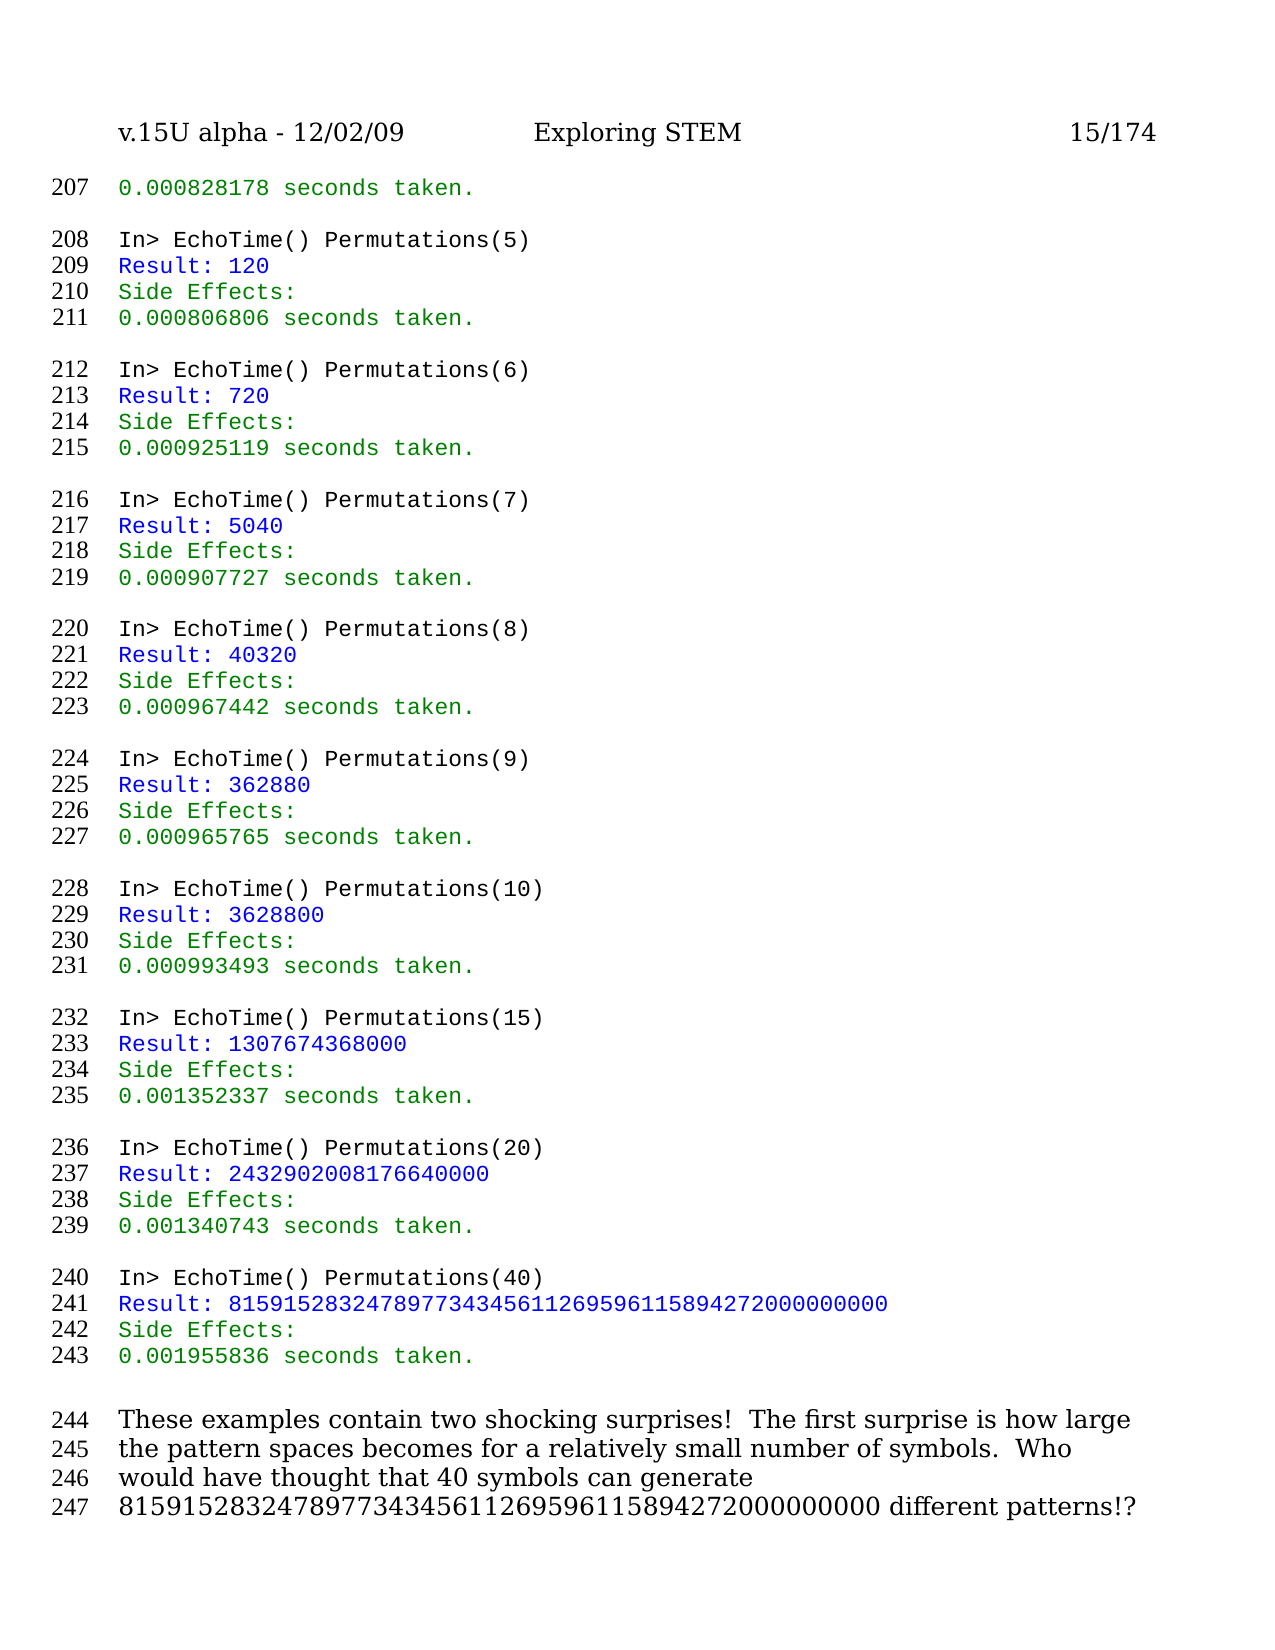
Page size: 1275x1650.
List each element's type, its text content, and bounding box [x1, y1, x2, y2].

text In> EchoTime() Permutations(15) [118, 1007, 1157, 1033]
text Result: 120 [118, 254, 1157, 281]
text These examples contain two shocking surprises! The first surprise is how large the pattern spaces becomes for a relatively small number of symbols. Who would have thought that 40 symbols can generate 815915283247897734345611269596115894272000000000 different patterns!? [118, 1405, 1157, 1521]
text Result: 40320 [118, 644, 1157, 669]
text In> EchoTime() Permutations(7) [118, 488, 1157, 514]
text Side Effects: [118, 281, 1157, 306]
text 0.000828178 seconds taken. [118, 177, 1157, 203]
text In> EchoTime() Permutations(8) [118, 618, 1157, 644]
text 0.001955836 seconds taken. [118, 1344, 1157, 1370]
text Result: 362880 [118, 773, 1157, 799]
text 0.001352337 seconds taken. [118, 1084, 1157, 1111]
text Result: 815915283247897734345611269596115894272000000000 [118, 1292, 1157, 1318]
text 0.000925119 seconds taken. [118, 436, 1157, 462]
text Result: 1307674368000 [118, 1033, 1157, 1059]
text 0.000907727 seconds taken. [118, 566, 1157, 592]
text Side Effects: [118, 410, 1157, 436]
text In> EchoTime() Permutations(9) [118, 747, 1157, 773]
text 0.001340743 seconds taken. [118, 1214, 1157, 1240]
text Side Effects: [118, 799, 1157, 825]
text Side Effects: [118, 929, 1157, 955]
text In> EchoTime() Permutations(10) [118, 877, 1157, 903]
text Side Effects: [118, 669, 1157, 696]
text In> EchoTime() Permutations(40) [118, 1266, 1157, 1292]
text In> EchoTime() Permutations(5) [118, 229, 1157, 254]
text In> EchoTime() Permutations(6) [118, 358, 1157, 384]
text 0.000806806 seconds taken. [118, 306, 1157, 332]
text Result: 3628800 [118, 903, 1157, 929]
text Side Effects: [118, 1059, 1157, 1084]
text Side Effects: [118, 1318, 1157, 1344]
text Result: 2432902008176640000 [118, 1162, 1157, 1188]
text Side Effects: [118, 1188, 1157, 1214]
text Side Effects: [118, 540, 1157, 566]
text Result: 5040 [118, 514, 1157, 540]
text Result: 720 [118, 384, 1157, 410]
text 0.000965765 seconds taken. [118, 825, 1157, 851]
text 0.000967442 seconds taken. [118, 696, 1157, 721]
text 0.000993493 seconds taken. [118, 955, 1157, 981]
text In> EchoTime() Permutations(20) [118, 1136, 1157, 1162]
